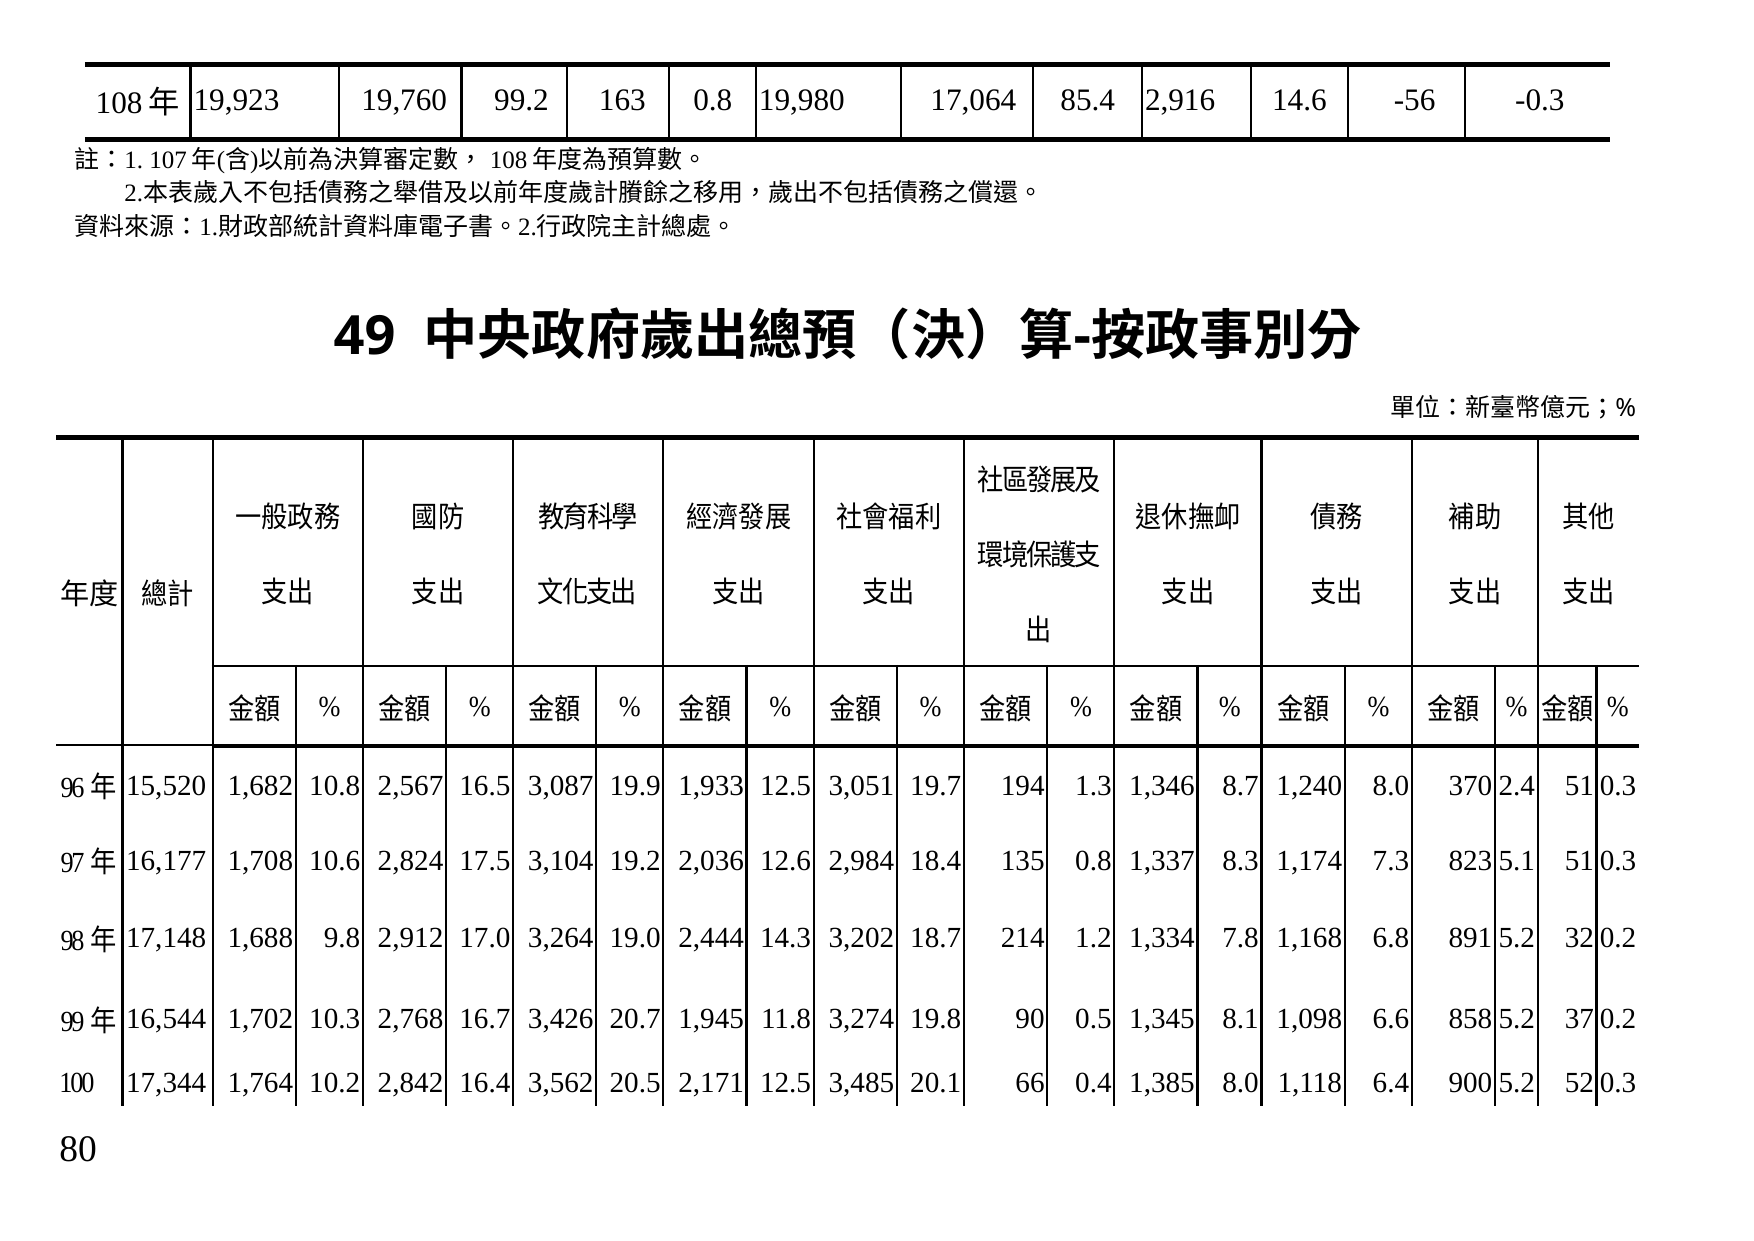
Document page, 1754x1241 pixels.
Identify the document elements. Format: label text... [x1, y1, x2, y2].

table_cell 20.5 [597, 1059, 662, 1106]
table_cell 5.2 [1496, 978, 1537, 1059]
table_cell 2,912 [364, 898, 445, 978]
table_cell 891 [1413, 898, 1494, 978]
table_cell 52 [1539, 1059, 1595, 1106]
table_cell 16.4 [447, 1059, 512, 1106]
table_cell 金額 [214, 667, 295, 744]
table_cell 2,984 [815, 823, 896, 897]
table_header 總計 [124, 440, 212, 744]
table_header 退休撫卹 支出 [1115, 440, 1260, 665]
table_cell 20.7 [597, 978, 662, 1059]
table_cell 0.3 [1598, 1059, 1639, 1106]
table_header 國防 支出 [364, 440, 512, 665]
table_cell 1,945 [664, 978, 745, 1059]
table_cell 19,980 [757, 67, 900, 137]
table_cell 3,087 [514, 748, 595, 822]
table_cell 51 [1539, 748, 1595, 822]
table_cell 3,485 [815, 1059, 896, 1106]
table_cell 1,708 [214, 823, 295, 897]
table_cell 3,274 [815, 978, 896, 1059]
table_cell 1,933 [664, 748, 745, 822]
table_cell 0.3 [1598, 748, 1639, 822]
table_cell 85.4 [1034, 67, 1141, 137]
table_cell 1,764 [214, 1059, 295, 1106]
subtitle 49 中央政府歲出總預（決）算-按政事別分 [59, 275, 1636, 387]
table_cell 3,104 [514, 823, 595, 897]
table_cell 金額 [364, 667, 445, 744]
table_cell 900 [1413, 1059, 1494, 1106]
table_cell 12.6 [748, 823, 813, 897]
table_cell 1,098 [1263, 978, 1344, 1059]
table_cell 108年 [85, 67, 189, 137]
table_cell % [1496, 667, 1537, 744]
table_cell 32 [1539, 898, 1595, 978]
table_cell 金額 [965, 667, 1046, 744]
table_cell 97年 [56, 823, 121, 897]
table_cell 19.9 [597, 748, 662, 822]
table_cell 1,118 [1263, 1059, 1344, 1106]
table_cell 2,036 [664, 823, 745, 897]
table_header 社會福利 支出 [815, 440, 963, 665]
table_cell 1,240 [1263, 748, 1344, 822]
table_cell 163 [568, 67, 668, 137]
table_cell 16,177 [124, 823, 212, 897]
table_cell % [1346, 667, 1411, 744]
table_cell 5.2 [1496, 898, 1537, 978]
table_cell 66 [965, 1059, 1046, 1106]
table_cell 1.3 [1048, 748, 1113, 822]
table_cell 14.3 [748, 898, 813, 978]
table_cell 2,171 [664, 1059, 745, 1106]
table_cell 17,344 [124, 1059, 212, 1106]
table_cell 98年 [56, 898, 121, 978]
table_cell 214 [965, 898, 1046, 978]
table_cell -0.3 [1466, 67, 1610, 137]
table_cell 16.7 [447, 978, 512, 1059]
table_cell % [1598, 667, 1639, 744]
table_cell 858 [1413, 978, 1494, 1059]
table_cell 12.5 [748, 1059, 813, 1106]
text 2.本表歲入不包括債務之舉借及以前年度歲計賸餘之移用，歲出不包括債務之償還。 [124, 175, 1624, 208]
table_cell 0.3 [1598, 823, 1639, 897]
table_cell 19,923 [192, 67, 338, 137]
table_cell 1,702 [214, 978, 295, 1059]
table_cell 96年 [56, 746, 121, 822]
table_header 一般政務 支出 [214, 440, 362, 665]
table_cell 6.8 [1346, 898, 1411, 978]
table_cell 8.0 [1346, 748, 1411, 822]
table_cell 19.0 [597, 898, 662, 978]
table_cell % [447, 667, 512, 744]
table_cell 2,824 [364, 823, 445, 897]
table_cell 1,385 [1115, 1059, 1196, 1106]
table_cell % [1048, 667, 1113, 744]
table_cell 99年 [56, 978, 121, 1059]
table_header 教育科學 文化支出 [514, 440, 662, 665]
table_cell 370 [1413, 748, 1494, 822]
table_cell 2.4 [1496, 748, 1537, 822]
table_cell 10.6 [297, 823, 362, 897]
table_cell 金額 [815, 667, 896, 744]
table_cell 11.8 [748, 978, 813, 1059]
table_cell 18.4 [898, 823, 963, 897]
table_cell 0.8 [670, 67, 755, 137]
table_header 其他 支出 [1539, 440, 1639, 665]
table_cell 金額 [1115, 667, 1196, 744]
table_cell % [1199, 667, 1260, 744]
table_cell 100 [56, 1059, 121, 1106]
table_cell 6.4 [1346, 1059, 1411, 1106]
table_cell 7.3 [1346, 823, 1411, 897]
text 註：1. 107年(含)以前為決算審定數， 108年度為預算數。 [74, 142, 1624, 175]
table_header 社區發展及 環境保護支出 [965, 440, 1113, 665]
table_cell % [898, 667, 963, 744]
table_cell 0.2 [1598, 898, 1639, 978]
table_cell 14.6 [1252, 67, 1347, 137]
table_cell 1,345 [1115, 978, 1196, 1059]
table_cell 37 [1539, 978, 1595, 1059]
table_cell 3,051 [815, 748, 896, 822]
table_cell 17.0 [447, 898, 512, 978]
table_cell 8.1 [1199, 978, 1260, 1059]
table_cell 3,202 [815, 898, 896, 978]
table_cell 3,562 [514, 1059, 595, 1106]
table_cell 20.1 [898, 1059, 963, 1106]
table_cell 2,444 [664, 898, 745, 978]
table_cell 金額 [1263, 667, 1344, 744]
table_cell 8.3 [1199, 823, 1260, 897]
text 資料來源：1.財政部統計資料庫電子書。2.行政院主計總處。 [74, 208, 1624, 242]
table_cell 0.4 [1048, 1059, 1113, 1106]
table_cell 5.1 [1496, 823, 1537, 897]
table_cell 16,544 [124, 978, 212, 1059]
table_cell 823 [1413, 823, 1494, 897]
table_cell 7.8 [1199, 898, 1260, 978]
table_cell 6.6 [1346, 978, 1411, 1059]
table_cell 3,264 [514, 898, 595, 978]
table_cell 10.2 [297, 1059, 362, 1106]
table_cell 2,842 [364, 1059, 445, 1106]
table_cell % [748, 667, 813, 744]
table_cell 5.2 [1496, 1059, 1537, 1106]
table_cell 17.5 [447, 823, 512, 897]
table_cell 9.8 [297, 898, 362, 978]
table_header 債務 支出 [1263, 440, 1411, 665]
table_cell 51 [1539, 823, 1595, 897]
table_cell 1,688 [214, 898, 295, 978]
table_cell 1,168 [1263, 898, 1344, 978]
table_cell 2,567 [364, 748, 445, 822]
table_cell 金額 [1413, 667, 1494, 744]
table_cell 15,520 [124, 746, 212, 822]
table_cell 1,346 [1115, 748, 1196, 822]
table_cell % [597, 667, 662, 744]
table_cell 2,768 [364, 978, 445, 1059]
table_cell 12.5 [748, 748, 813, 822]
table_cell 8.7 [1199, 748, 1260, 822]
table_cell % [297, 667, 362, 744]
table_cell 金額 [664, 667, 745, 744]
table_cell -56 [1349, 67, 1464, 137]
table_header 年度 [56, 440, 121, 744]
table_cell 0.2 [1598, 978, 1639, 1059]
text 單位：新臺幣億元；% [59, 387, 1636, 424]
table_cell 1,334 [1115, 898, 1196, 978]
table_cell 2,916 [1143, 67, 1250, 137]
table_header 補助 支出 [1413, 440, 1537, 665]
table_cell 3,426 [514, 978, 595, 1059]
table_cell 17,148 [124, 898, 212, 978]
table_cell 19.8 [898, 978, 963, 1059]
table_cell 135 [965, 823, 1046, 897]
table_cell 19.7 [898, 748, 963, 822]
table_cell 194 [965, 748, 1046, 822]
table_cell 金額 [514, 667, 595, 744]
table_cell 19,760 [340, 67, 460, 137]
table_cell 1,174 [1263, 823, 1344, 897]
table_cell 1,337 [1115, 823, 1196, 897]
table_cell 19.2 [597, 823, 662, 897]
table_cell 1,682 [214, 748, 295, 822]
table_header 經濟發展 支出 [664, 440, 813, 665]
table_cell 1.2 [1048, 898, 1113, 978]
table_cell 16.5 [447, 748, 512, 822]
table_cell 0.8 [1048, 823, 1113, 897]
table_cell 17,064 [902, 67, 1032, 137]
table_cell 10.3 [297, 978, 362, 1059]
table_cell 金額 [1539, 667, 1595, 744]
table_cell 90 [965, 978, 1046, 1059]
table_cell 8.0 [1199, 1059, 1260, 1106]
table_cell 99.2 [463, 67, 566, 137]
table_cell 18.7 [898, 898, 963, 978]
table_cell 10.8 [297, 748, 362, 822]
table_cell 0.5 [1048, 978, 1113, 1059]
